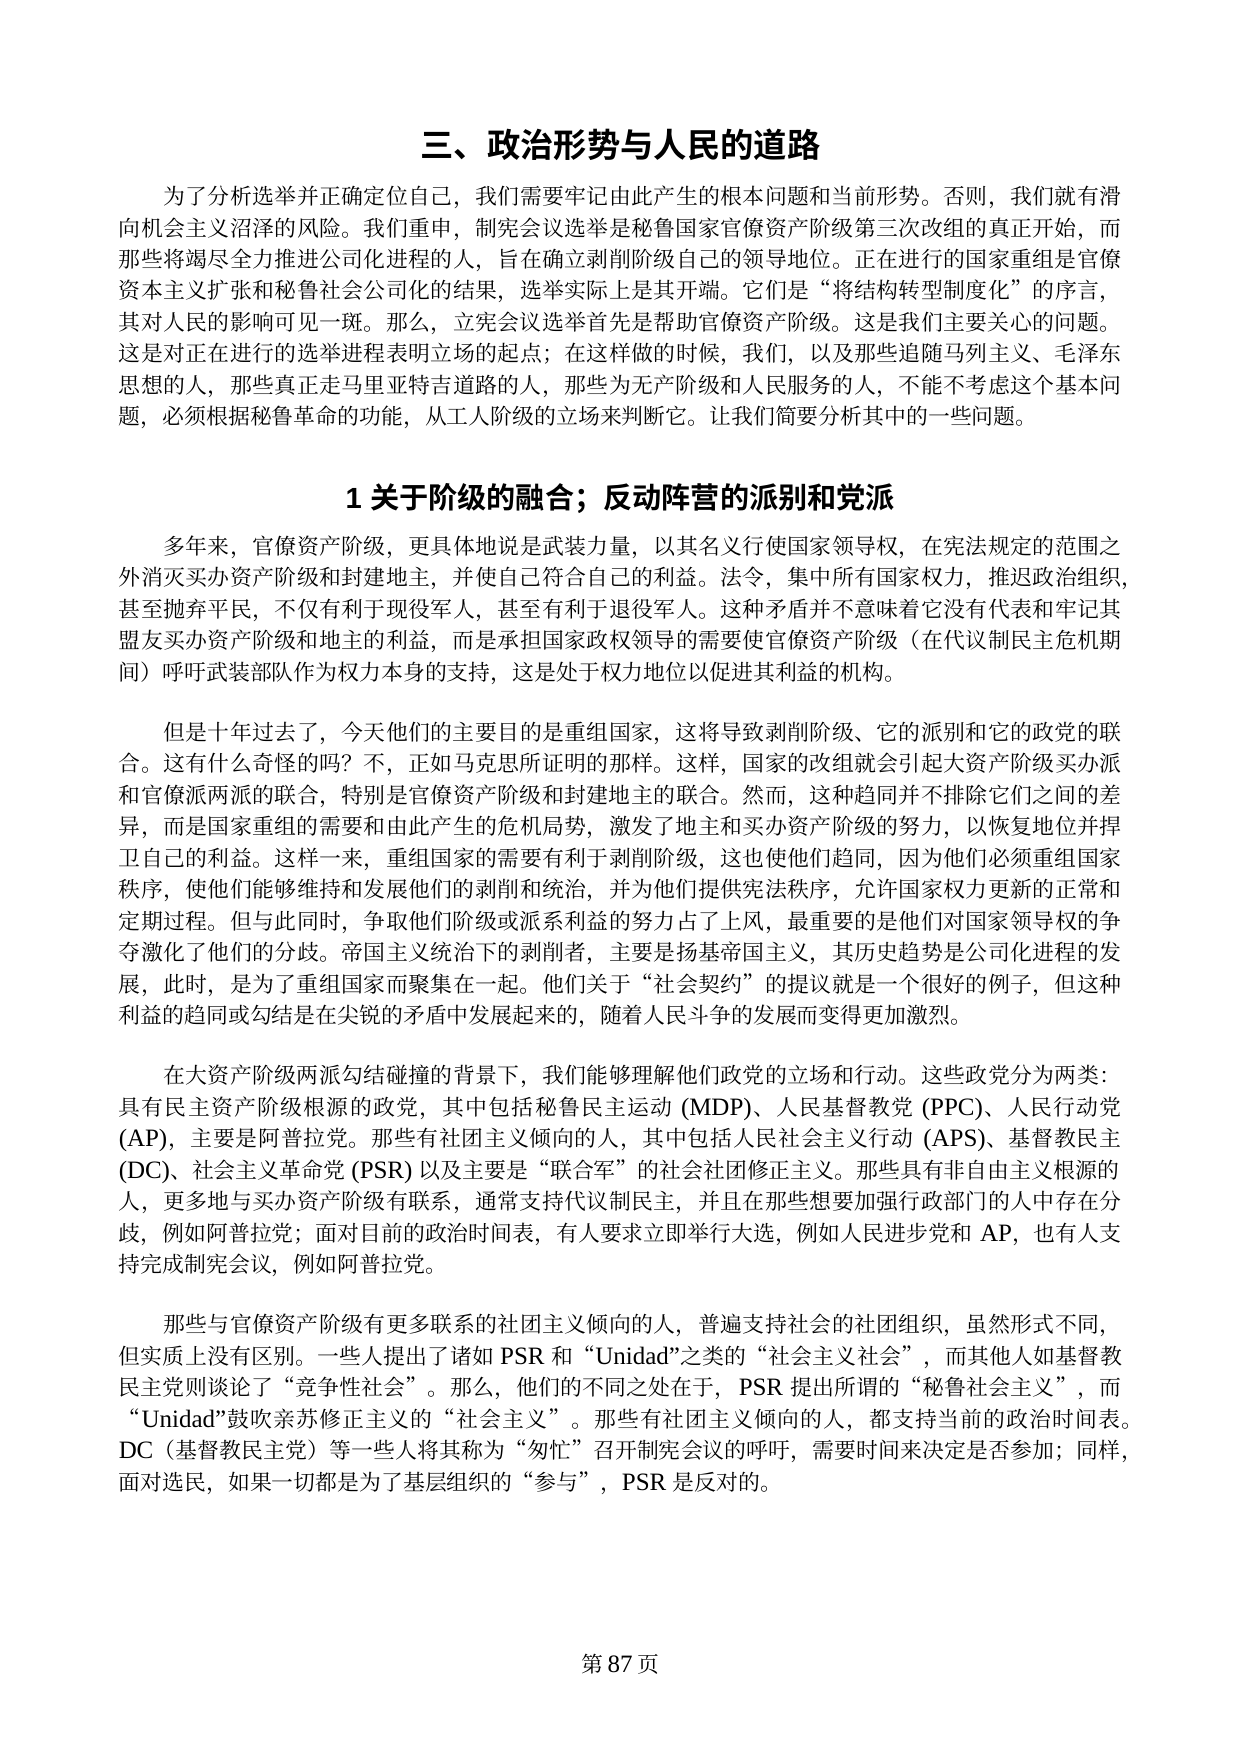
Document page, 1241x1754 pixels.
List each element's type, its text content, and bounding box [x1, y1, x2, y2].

text 那些与官僚资产阶级有更多联系的社团主义倾向的人，普遍支持社会的社团组织，虽然形式不同，但实质上没有区别。一些人提出了诸如 PSR 和“Unidad”之类的“社会主义社会”，而其他人如基督教民主党则谈论了“竞争性社会”。那么，他们的不同之处在于，PSR 提出所谓的“秘鲁社会主义”，而“Unidad”鼓吹亲苏修正主义的“社会主义”。那些有社团主义倾向的人，都支持当前的政治时间表。DC（基督教民主党）等一些人将其称为“匆忙”召开制宪会议的呼吁，需要时间来决定是否参加；同样，面对选民，如果一切都是为了基层组织的“参与”，PSR 是反对的。 [118, 1307, 1122, 1496]
text 在大资产阶级两派勾结碰撞的背景下，我们能够理解他们政党的立场和行动。这些政党分为两类：具有民主资产阶级根源的政党，其中包括秘鲁民主运动 (MDP)、人民基督教党 (PPC)、人民行动党 (AP)，主要是阿普拉党。那些有社团主义倾向的人，其中包括人民社会主义行动 (APS)、基督教民主 (DC)、社会主义革命党 (PSR) 以及主要是“联合军”的社会社团修正主义。那些具有非自由主义根源的人，更多地与买办资产阶级有联系，通常支持代议制民主，并且在那些想要加强行政部门的人中存在分歧，例如阿普拉党；面对目前的政治时间表，有人要求立即举行大选，例如人民进步党和AP，也有人支持完成制宪会议，例如阿普拉党。 [118, 1058, 1122, 1279]
subtitle 三、政治形势与人民的道路 [118, 118, 1122, 167]
subtitle 1 关于阶级的融合；反动阵营的派别和党派 [118, 474, 1122, 517]
text 多年来，官僚资产阶级，更具体地说是武装力量，以其名义行使国家领导权，在宪法规定的范围之外消灭买办资产阶级和封建地主，并使自己符合自己的利益。法令，集中所有国家权力，推迟政治组织，甚至抛弃平民，不仅有利于现役军人，甚至有利于退役军人。这种矛盾并不意味着它没有代表和牢记其盟友买办资产阶级和地主的利益，而是承担国家政权领导的需要使官僚资产阶级（在代议制民主危机期间）呼吁武装部队作为权力本身的支持，这是处于权力地位以促进其利益的机构。 [118, 529, 1122, 686]
text 为了分析选举并正确定位自己，我们需要牢记由此产生的根本问题和当前形势。否则，我们就有滑向机会主义沼泽的风险。我们重申，制宪会议选举是秘鲁国家官僚资产阶级第三次改组的真正开始，而那些将竭尽全力推进公司化进程的人，旨在确立剥削阶级自己的领导地位。正在进行的国家重组是官僚资本主义扩张和秘鲁社会公司化的结果，选举实际上是其开端。它们是“将结构转型制度化”的序言，其对人民的影响可见一斑。那么，立宪会议选举首先是帮助官僚资产阶级。这是我们主要关心的问题。这是对正在进行的选举进程表明立场的起点；在这样做的时候，我们，以及那些追随马列主义、毛泽东思想的人，那些真正走马里亚特吉道路的人，那些为无产阶级和人民服务的人，不能不考虑这个基本问题，必须根据秘鲁革命的功能，从工人阶级的立场来判断它。让我们简要分析其中的一些问题。 [118, 179, 1122, 431]
text 但是十年过去了，今天他们的主要目的是重组国家，这将导致剥削阶级、它的派别和它的政党的联合。这有什么奇怪的吗？不，正如马克思所证明的那样。这样，国家的改组就会引起大资产阶级买办派和官僚派两派的联合，特别是官僚资产阶级和封建地主的联合。然而，这种趋同并不排除它们之间的差异，而是国家重组的需要和由此产生的危机局势，激发了地主和买办资产阶级的努力，以恢复地位并捍卫自己的利益。这样一来，重组国家的需要有利于剥削阶级，这也使他们趋同，因为他们必须重组国家秩序，使他们能够维持和发展他们的剥削和统治，并为他们提供宪法秩序，允许国家权力更新的正常和定期过程。但与此同时，争取他们阶级或派系利益的努力占了上风，最重要的是他们对国家领导权的争夺激化了他们的分歧。帝国主义统治下的剥削者，主要是扬基帝国主义，其历史趋势是公司化进程的发展，此时，是为了重组国家而聚集在一起。他们关于“社会契约”的提议就是一个很好的例子，但这种利益的趋同或勾结是在尖锐的矛盾中发展起来的，随着人民斗争的发展而变得更加激烈。 [118, 715, 1122, 1030]
